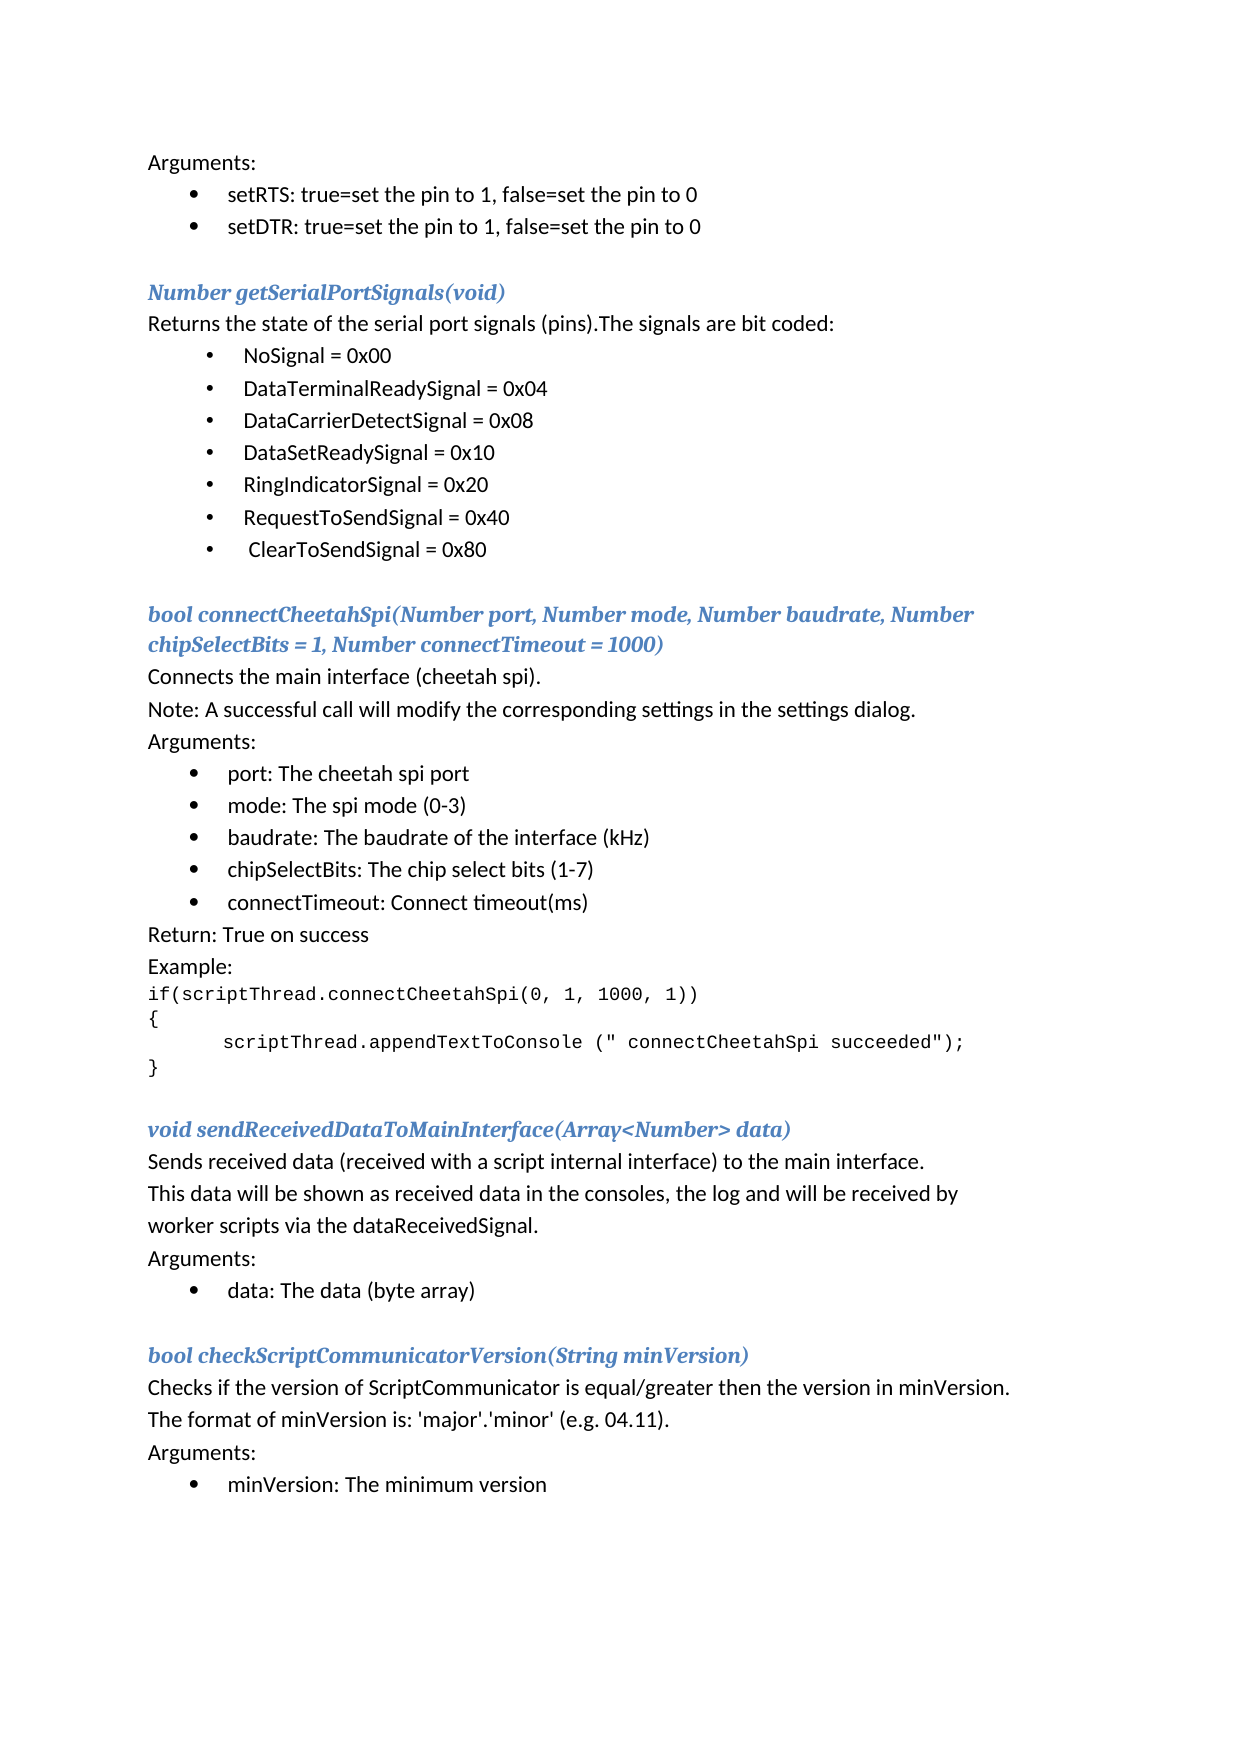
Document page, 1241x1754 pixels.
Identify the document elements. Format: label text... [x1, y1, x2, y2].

text if(scriptThread.connectCheetahSpi(0, 1, 1000, 1)) [148, 984, 1093, 1006]
list RingIndicatorSignal = 0x20 [206, 470, 1093, 498]
list DataTerminalReadySignal = 0x04 [206, 374, 1093, 402]
list NoSignal = 0x00 [206, 342, 1093, 370]
text { [148, 1009, 1093, 1030]
list DataSetReadySignal = 0x10 [206, 438, 1093, 466]
list setDTR: true=set the pin to 1, false=set the pin to 0 [190, 212, 1093, 240]
subtitle Number getSerialPortSignals(void) [148, 279, 1093, 306]
list data: The data (byte array) [190, 1276, 1093, 1304]
text Arguments: [148, 1438, 1093, 1466]
subtitle bool checkScriptCommunicatorVersion(String minVersion) [148, 1343, 1093, 1369]
text Sends received data (received with a script internal interface) to the main interface. [148, 1147, 1093, 1175]
text Example: [148, 952, 1093, 980]
text This data will be shown as received data in the consoles, the log and will be received by [148, 1179, 1093, 1207]
text Arguments: [148, 148, 1093, 176]
text Note: A successful call will modify the corresponding settings in the settings dialog. [148, 695, 1093, 723]
list connectTimeout: Connect timeout(ms) [190, 888, 1093, 916]
list DataCarrierDetectSignal = 0x08 [206, 406, 1093, 434]
list port: The cheetah spi port [190, 759, 1093, 787]
list setRTS: true=set the pin to 1, false=set the pin to 0 [190, 180, 1093, 208]
text worker scripts via the dataReceivedSignal. [148, 1212, 1093, 1239]
text Arguments: [148, 1244, 1093, 1272]
subtitle void sendReceivedDataToMainInterface(Array<Number> data) [148, 1117, 1093, 1143]
text The format of minVersion is: 'major'.'minor' (e.g. 04.11). [148, 1406, 1093, 1434]
list minVersion: The minimum version [190, 1470, 1093, 1498]
text Checks if the version of ScriptCommunicator is equal/greater then the version in minVersion. [148, 1373, 1093, 1401]
list chipSelectBits: The chip select bits (1-7) [190, 856, 1093, 884]
text Returns the state of the serial port signals (pins).The signals are bit coded: [148, 309, 1093, 337]
text scriptThread.appendTextToConsole (" connectCheetahSpi succeeded"); [148, 1033, 1093, 1054]
text Arguments: [148, 727, 1093, 755]
text } [148, 1057, 1093, 1079]
list baudrate: The baudrate of the interface (kHz) [190, 823, 1093, 851]
list Return: True on success [148, 920, 1093, 948]
subtitle bool connectCheetahSpi(Number port, Number mode, Number baudrate, Number chipSelectBits = 1, Number connectTimeout = 1000) [148, 602, 1093, 659]
list RequestToSendSignal = 0x40 [206, 503, 1093, 531]
list mode: The spi mode (0-3) [190, 791, 1093, 819]
list ClearToSendSignal = 0x80 [206, 535, 1093, 563]
text Connects the main interface (cheetah spi). [148, 662, 1093, 691]
